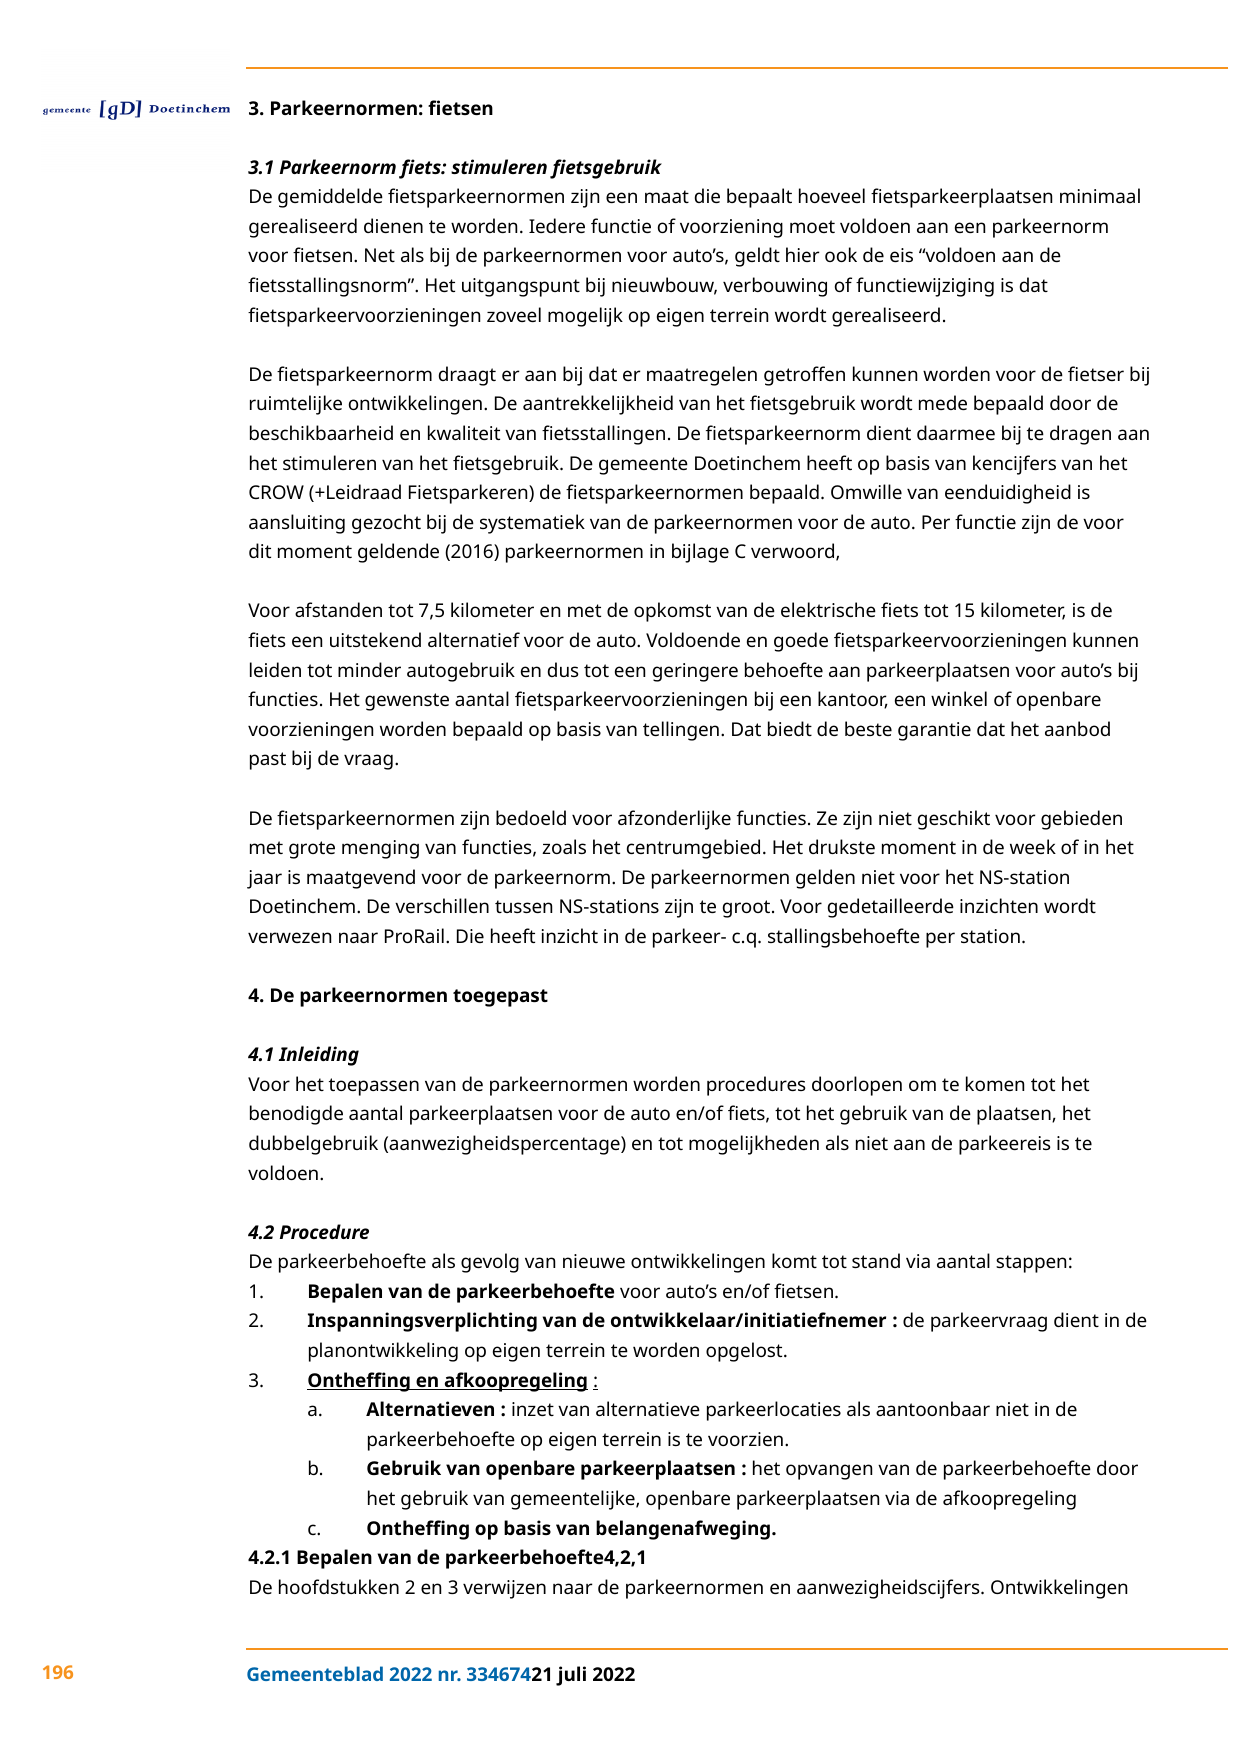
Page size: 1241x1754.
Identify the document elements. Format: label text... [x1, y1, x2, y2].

text 4.2.1 Bepalen van de parkeerbehoefte4,2,1 [248, 1544, 1152, 1570]
text De hoofdstukken 2 en 3 verwijzen naar de parkeernormen en aanwezigheidscijfers. Ontwikkelingen [248, 1574, 1152, 1600]
text De fietsparkeernorm draagt er aan bij dat er maatregelen getroffen kunnen worden voor de fietser bij ruimtelijke ontwikkelingen. De aantrekkelijkheid van het fietsgebruik wordt mede bepaald door de beschikbaarheid en kwaliteit van fietsstallingen. De fietsparkeernorm dient daarmee bij te dragen aan het stimuleren van het fietsgebruik. De gemeente Doetinchem heeft op basis van kencijfers van het CROW (+Leidraad Fietsparkeren) de fietsparkeernormen bepaald. Omwille van eenduidigheid is aansluiting gezocht bij de systematiek van de parkeernormen voor de auto. Per functie zijn de voor dit moment geldende (2016) parkeernormen in bijlage C verwoord, [248, 361, 1152, 564]
text 4.2 Procedure [248, 1219, 1152, 1245]
text 4.1 Inleiding [248, 1041, 1152, 1067]
text Voor afstanden tot 7,5 kilometer en met de opkomst van de elektrische fiets tot 15 kilometer, is de fiets een uitstekend alternatief voor de auto. Voldoende en goede fietsparkeervoorzieningen kunnen leiden tot minder autogebruik en dus tot een geringere behoefte aan parkeerplaatsen voor auto’s bij functies. Het gewenste aantal fietsparkeervoorzieningen bij een kantoor, een winkel of openbare voorzieningen worden bepaald op basis van tellingen. Dat biedt de beste garantie dat het aanbod past bij de vraag. [248, 598, 1152, 771]
text De fietsparkeernormen zijn bedoeld voor afzonderlijke functies. Ze zijn niet geschikt voor gebieden met grote menging van functies, zoals het centrumgebied. Het drukste moment in de week of in het jaar is maatgevend voor de parkeernorm. De parkeernormen gelden niet voor het NS-station Doetinchem. De verschillen tussen NS-stations zijn te groot. Voor gedetailleerde inzichten wordt verwezen naar ProRail. Die heeft inzicht in de parkeer- c.q. stallingsbehoefte per station. [248, 805, 1152, 949]
list Ontheffing op basis van belangenafweging. [307, 1515, 1152, 1541]
text 4. De parkeernormen toegepast [248, 982, 1152, 1008]
text De gemiddelde fietsparkeernormen zijn een maat die bepaalt hoeveel fietsparkeerplaatsen minimaal gerealiseerd dienen te worden. Iedere functie of voorziening moet voldoen aan een parkeernorm voor fietsen. Net als bij de parkeernormen voor auto’s, geldt hier ook de eis “voldoen aan de fietsstallingsnorm”. Het uitgangspunt bij nieuwbouw, verbouwing of functiewijziging is dat fietsparkeervoorzieningen zoveel mogelijk op eigen terrein wordt gerealiseerd. [248, 183, 1152, 328]
text De parkeerbehoefte als gevolg van nieuwe ontwikkelingen komt tot stand via aantal stappen: [248, 1248, 1152, 1274]
picture [41, 47, 231, 172]
list Inspanningsverplichting van de ontwikkelaar/initiatiefnemer : de parkeervraag dient in de planontwikkeling op eigen terrein te worden opgelost. [248, 1308, 1152, 1363]
text Voor het toepassen van de parkeernormen worden procedures doorlopen om te komen tot het benodigde aantal parkeerplaatsen voor de auto en/of fiets, tot het gebruik van de plaatsen, het dubbelgebruik (aanwezigheidspercentage) en tot mogelijkheden als niet aan de parkeereis is te voldoen. [248, 1071, 1152, 1186]
list Bepalen van de parkeerbehoefte voor auto’s en/of fietsen. [248, 1278, 1152, 1304]
list Ontheffing en afkoopregeling : [248, 1367, 1152, 1393]
text 3.1 Parkeernorm fiets: stimuleren fietsgebruik [248, 154, 1152, 180]
list Alternatieven : inzet van alternatieve parkeerlocaties als aantoonbaar niet in de parkeerbehoefte op eigen terrein is te voorzien. [307, 1396, 1152, 1452]
list Gebruik van openbare parkeerplaatsen : het opvangen van de parkeerbehoefte door het gebruik van gemeentelijke, openbare parkeerplaatsen via de afkoopregeling [307, 1456, 1152, 1511]
text 3. Parkeernormen: fietsen [248, 95, 1152, 121]
